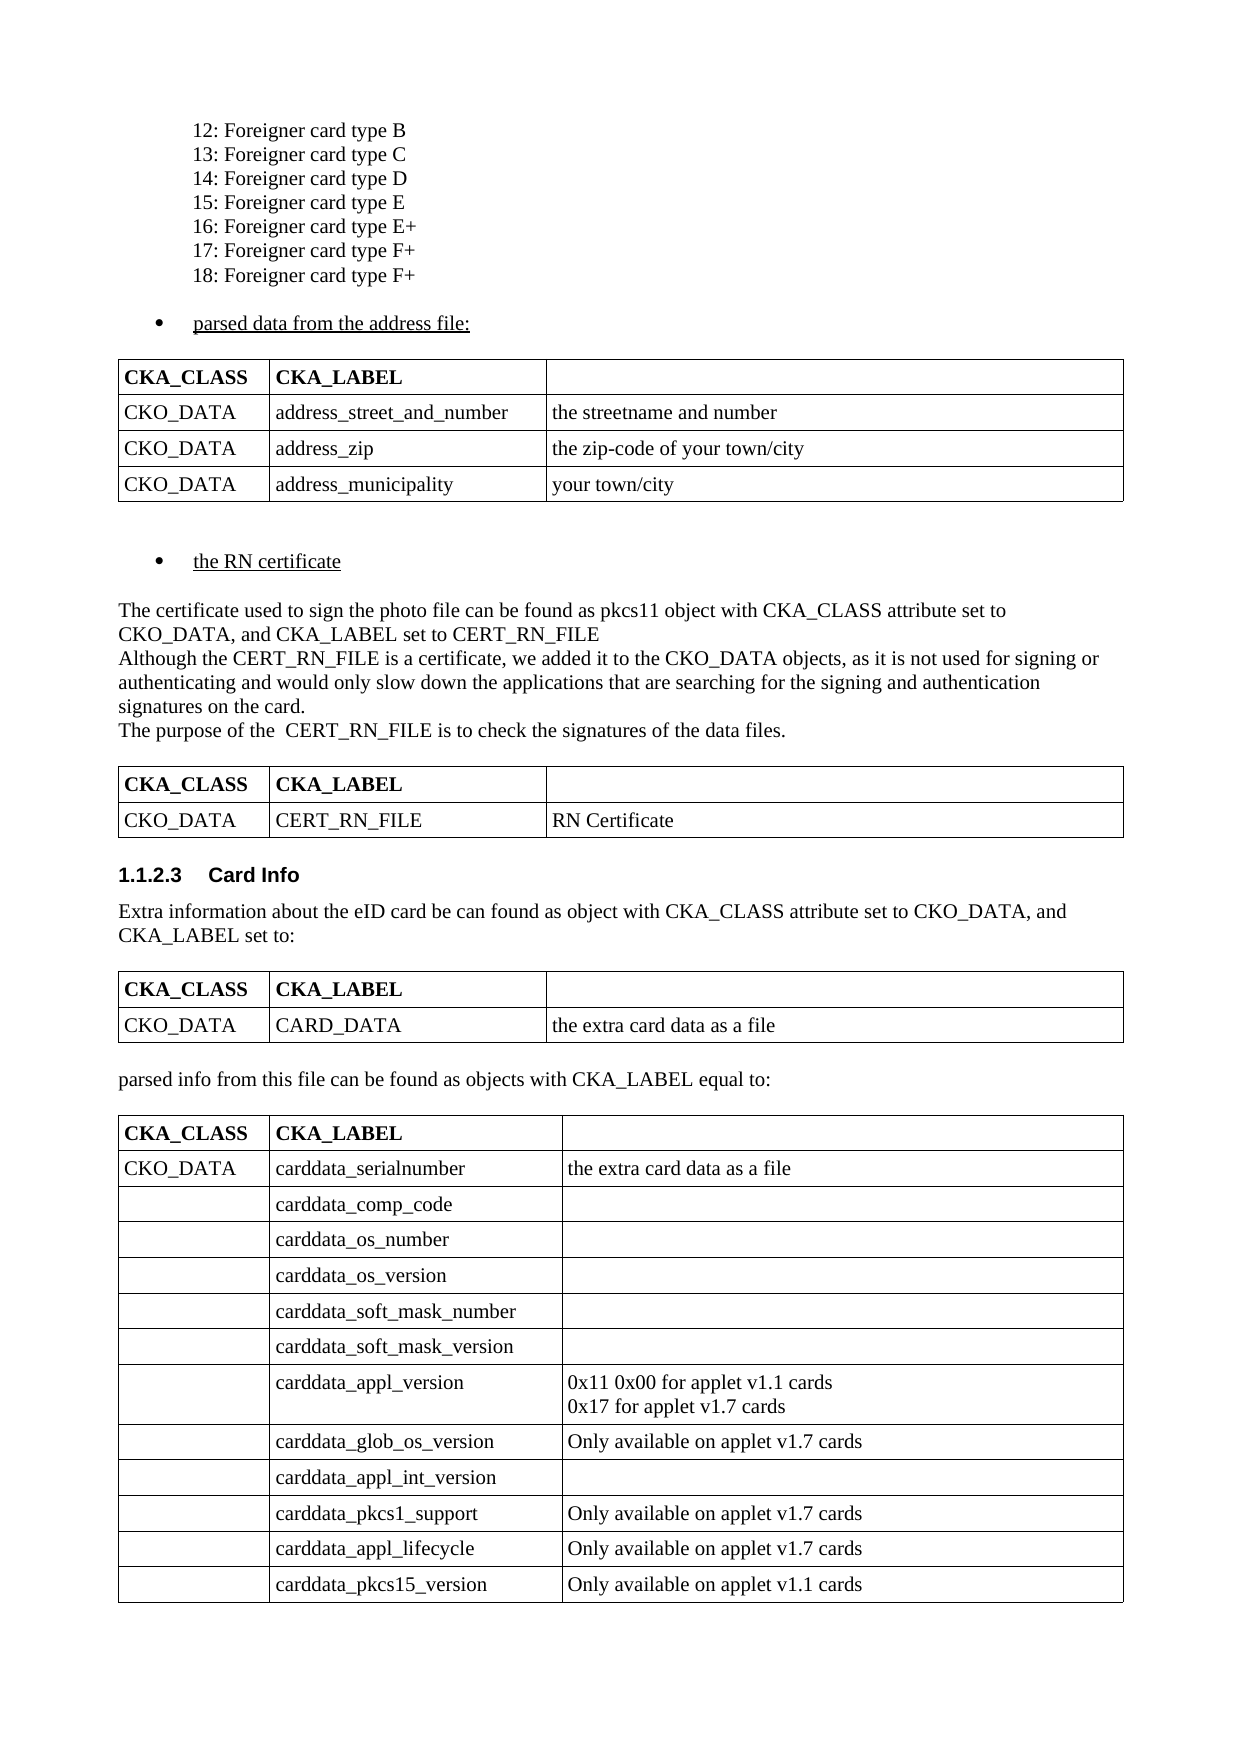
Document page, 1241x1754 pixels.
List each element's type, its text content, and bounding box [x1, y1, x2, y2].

text Extra information about the eID card be can found as object with CKA_CLASS attribute set to CKO_DATA, and CKA_LABEL set to: [118, 899, 1122, 947]
table_cell your town/city [547, 467, 1123, 501]
table_header [563, 1116, 1123, 1150]
table_cell carddata_os_version [270, 1258, 562, 1293]
table_cell [563, 1329, 1123, 1364]
table_header [547, 767, 1123, 802]
table_cell the extra card data as a file [563, 1151, 1123, 1186]
text 16: Foreigner card type E+ [118, 214, 1122, 238]
table_header [547, 360, 1123, 394]
list the RN certificate [156, 549, 1122, 573]
table_cell address_municipality [270, 467, 546, 501]
table_cell 0x11 0x00 for applet v1.1 cards 0x17 for applet v1.7 cards [563, 1365, 1123, 1424]
table_cell [119, 1294, 269, 1328]
table_cell [563, 1187, 1123, 1221]
text parsed info from this file can be found as objects with CKA_LABEL equal to: [118, 1066, 1122, 1091]
table_header CKA_CLASS [119, 360, 269, 394]
text 15: Foreigner card type E [118, 190, 1122, 214]
table_cell carddata_pkcs1_support [270, 1496, 562, 1531]
table_cell [119, 1329, 269, 1364]
table_cell [563, 1258, 1123, 1293]
table_cell the zip-code of your town/city [547, 431, 1123, 466]
table_cell [119, 1222, 269, 1257]
table_cell Only available on applet v1.1 cards [563, 1567, 1123, 1602]
text The certificate used to sign the photo file can be found as pkcs11 object with CKA_CLASS attribute set to CKO_DATA, and CKA_LABEL set to CERT_RN_FILE [118, 598, 1122, 646]
table_header CKA_LABEL [270, 1116, 562, 1150]
table_cell carddata_appl_lifecycle [270, 1532, 562, 1566]
table_cell RN Certificate [547, 803, 1123, 837]
text The purpose of the CERT_RN_FILE is to check the signatures of the data files. [118, 718, 1122, 742]
table_cell carddata_appl_int_version [270, 1460, 562, 1495]
table_cell [119, 1460, 269, 1495]
list parsed data from the address file: [156, 311, 1122, 335]
table_cell carddata_pkcs15_version [270, 1567, 562, 1602]
table_cell CKO_DATA [119, 395, 269, 430]
table_cell the extra card data as a file [547, 1008, 1123, 1042]
table_cell carddata_soft_mask_number [270, 1294, 562, 1328]
table_cell [119, 1258, 269, 1293]
table_cell CKO_DATA [119, 803, 269, 837]
subtitle Card Info [118, 862, 1122, 886]
table_cell [119, 1532, 269, 1566]
table_cell [563, 1222, 1123, 1257]
table_cell carddata_appl_version [270, 1365, 562, 1424]
table_cell [563, 1460, 1123, 1495]
table_cell the streetname and number [547, 395, 1123, 430]
text 12: Foreigner card type B [118, 118, 1122, 142]
table_cell [119, 1187, 269, 1221]
table_cell CKO_DATA [119, 467, 269, 501]
table_cell carddata_comp_code [270, 1187, 562, 1221]
table_cell [119, 1365, 269, 1424]
table_cell CARD_DATA [270, 1008, 546, 1042]
table_cell carddata_os_number [270, 1222, 562, 1257]
table_cell CKO_DATA [119, 1008, 269, 1042]
table_header CKA_CLASS [119, 1116, 269, 1150]
table_cell address_street_and_number [270, 395, 546, 430]
table_header CKA_CLASS [119, 767, 269, 802]
table_cell [119, 1496, 269, 1531]
table_cell CERT_RN_FILE [270, 803, 546, 837]
text 18: Foreigner card type F+ [118, 262, 1122, 287]
table_cell Only available on applet v1.7 cards [563, 1496, 1123, 1531]
text 13: Foreigner card type C [118, 142, 1122, 166]
table_cell [119, 1425, 269, 1459]
table_cell [563, 1294, 1123, 1328]
text 17: Foreigner card type F+ [118, 238, 1122, 262]
table_header CKA_CLASS [119, 972, 269, 1007]
table_cell Only available on applet v1.7 cards [563, 1425, 1123, 1459]
table_cell carddata_soft_mask_version [270, 1329, 562, 1364]
text Although the CERT_RN_FILE is a certificate, we added it to the CKO_DATA objects, as it is not used for signing or authenticating and would only slow down the applications that are searching for the signing and authentication signatures on the card. [118, 646, 1122, 718]
table_cell CKO_DATA [119, 431, 269, 466]
table_cell carddata_serialnumber [270, 1151, 562, 1186]
table_header [547, 972, 1123, 1007]
table_cell Only available on applet v1.7 cards [563, 1532, 1123, 1566]
text 14: Foreigner card type D [118, 166, 1122, 190]
table_cell address_zip [270, 431, 546, 466]
table_header CKA_LABEL [270, 767, 546, 802]
table_cell CKO_DATA [119, 1151, 269, 1186]
table_header CKA_LABEL [270, 972, 546, 1007]
table_cell carddata_glob_os_version [270, 1425, 562, 1459]
table_cell [119, 1567, 269, 1602]
table_header CKA_LABEL [270, 360, 546, 394]
